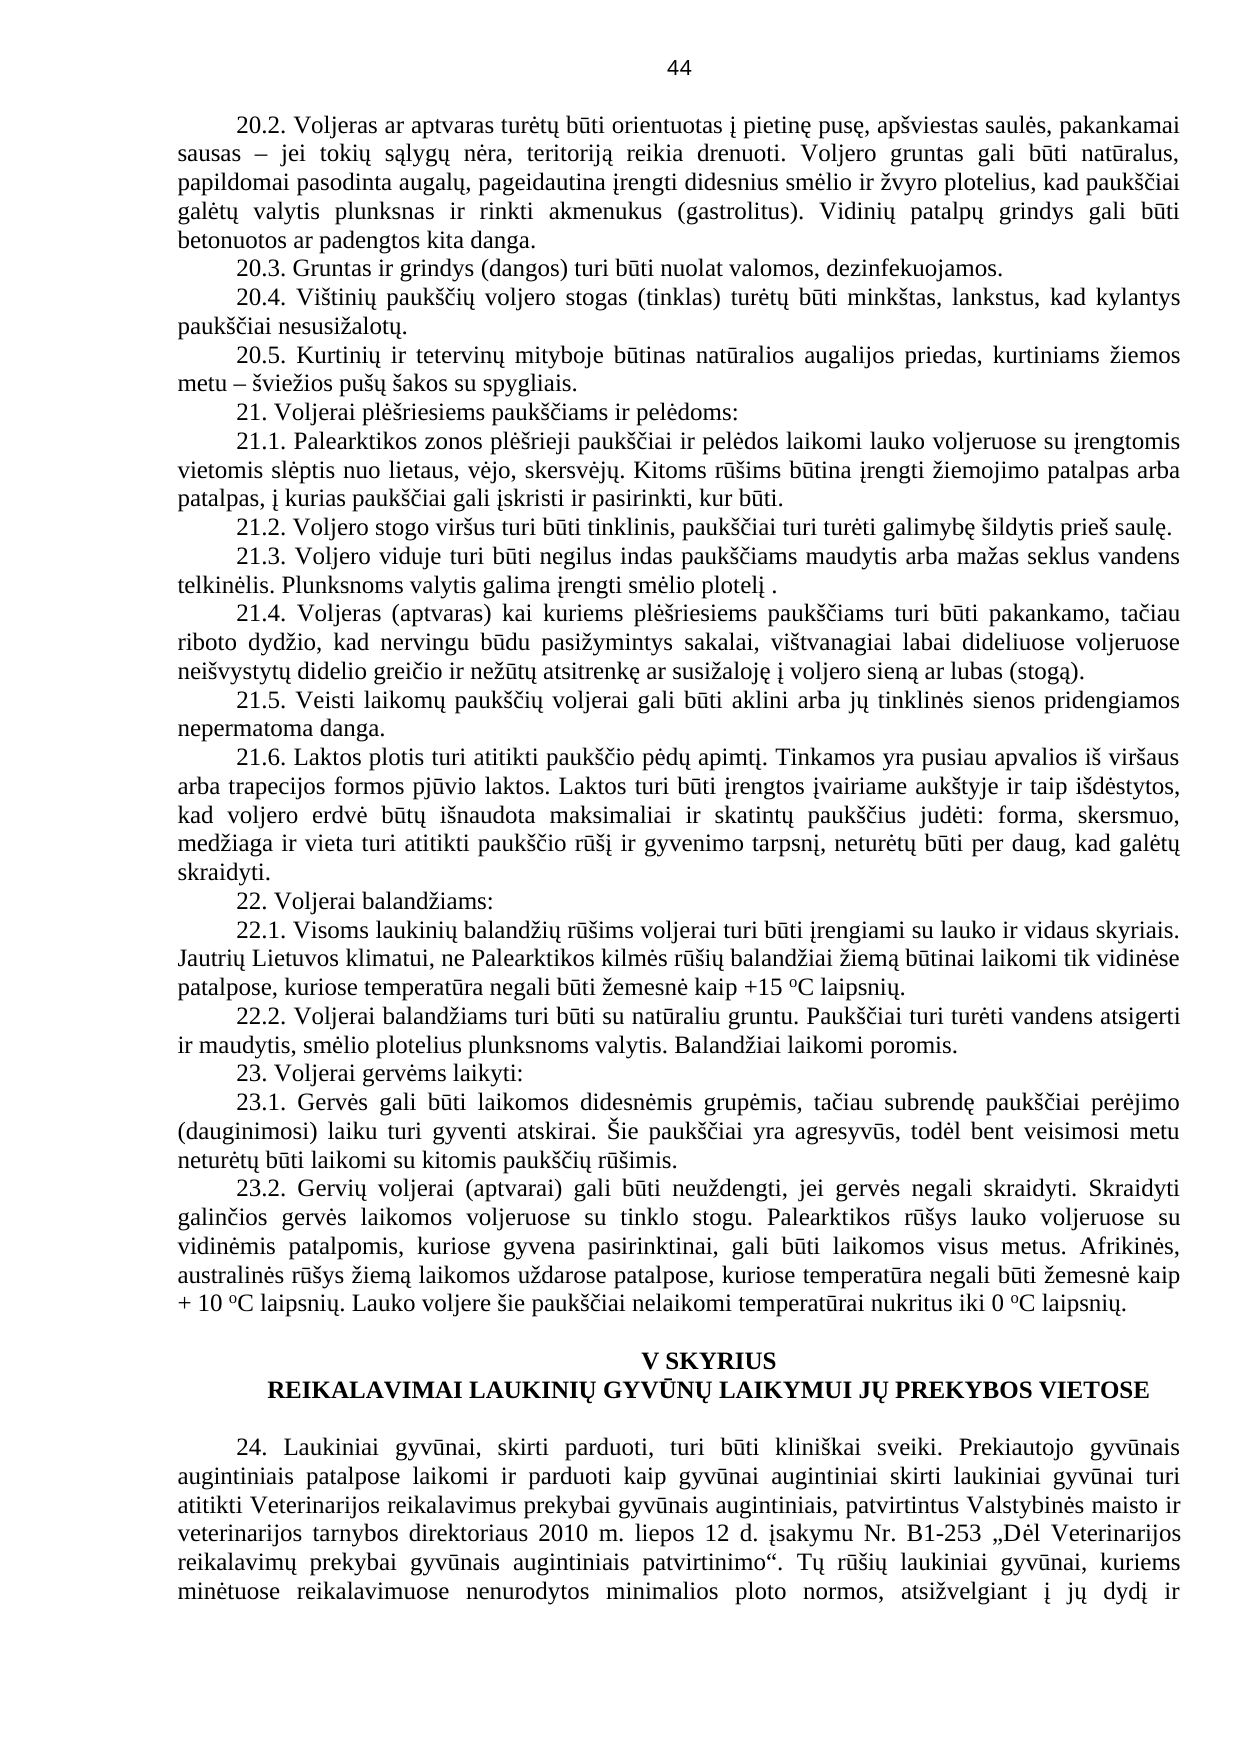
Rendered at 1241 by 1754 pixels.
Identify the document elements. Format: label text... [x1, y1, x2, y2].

text 23.2. Gervių voljerai (aptvarai) gali būti neuždengti, jei gervės negali skraidyti. Skraidyti galinčios gervės laikomos voljeruose su tinklo stogu. Palearktikos rūšys lauko voljeruose su vidinėmis patalpomis, kuriose gyvena pasirinktinai, gali būti laikomos visus metus. Afrikinės, australinės rūšys žiemą laikomos uždarose patalpose, kuriose temperatūra negali būti žemesnė kaip + 10 oC laipsnių. Lauko voljere šie paukščiai nelaikomi temperatūrai nukritus iki 0 oC laipsnių. [177, 1173, 1181, 1317]
text 23. Voljerai gervėms laikyti: [177, 1058, 1181, 1087]
text 21.5. Veisti laikomų paukščių voljerai gali būti aklini arba jų tinklinės sienos pridengiamos nepermatoma danga. [177, 685, 1181, 742]
text 21.4. Voljeras (aptvaras) kai kuriems plėšriesiems paukščiams turi būti pakankamo, tačiau riboto dydžio, kad nervingu būdu pasižymintys sakalai, vištvanagiai labai dideliuose voljeruose neišvystytų didelio greičio ir nežūtų atsitrenkę ar susižaloję į voljero sieną ar lubas (stogą). [177, 598, 1181, 685]
text 22.1. Visoms laukinių balandžių rūšims voljerai turi būti įrengiami su lauko ir vidaus skyriais. Jautrių Lietuvos klimatui, ne Palearktikos kilmės rūšių balandžiai žiemą būtinai laikomi tik vidinėse patalpose, kuriose temperatūra negali būti žemesnė kaip +15 oC laipsnių. [177, 915, 1181, 1001]
text 21. Voljerai plėšriesiems paukščiams ir pelėdoms: [177, 397, 1181, 426]
text REIKALAVIMAI LAUKINIŲ GYVŪNŲ LAIKYMUI JŲ PREKYBOS VIETOSE [177, 1375, 1181, 1403]
text 21.1. Palearktikos zonos plėšrieji paukščiai ir pelėdos laikomi lauko voljeruose su įrengtomis vietomis slėptis nuo lietaus, vėjo, skersvėjų. Kitoms rūšims būtina įrengti žiemojimo patalpas arba patalpas, į kurias paukščiai gali įskristi ir pasirinkti, kur būti. [177, 426, 1181, 512]
text 22. Voljerai balandžiams: [177, 886, 1181, 915]
text 24. Laukiniai gyvūnai, skirti parduoti, turi būti kliniškai sveiki. Prekiautojo gyvūnais augintiniais patalpose laikomi ir parduoti kaip gyvūnai augintiniai skirti laukiniai gyvūnai turi atitikti Veterinarijos reikalavimus prekybai gyvūnais augintiniais, patvirtintus Valstybinės maisto ir veterinarijos tarnybos direktoriaus 2010 m. liepos 12 d. įsakymu Nr. B1-253 „Dėl Veterinarijos reikalavimų prekybai gyvūnais augintiniais patvirtinimo“. Tų rūšių laukiniai gyvūnai, kuriems minėtuose reikalavimuose nenurodytos minimalios ploto normos, atsižvelgiant į jų dydį ir [177, 1432, 1181, 1605]
text 22.2. Voljerai balandžiams turi būti su natūraliu gruntu. Paukščiai turi turėti vandens atsigerti ir maudytis, smėlio plotelius plunksnoms valytis. Balandžiai laikomi poromis. [177, 1001, 1181, 1058]
text 20.5. Kurtinių ir tetervinų mityboje būtinas natūralios augalijos priedas, kurtiniams žiemos metu – šviežios pušų šakos su spygliais. [177, 340, 1181, 397]
text V SKYRIUS [177, 1346, 1181, 1375]
text 20.2. Voljeras ar aptvaras turėtų būti orientuotas į pietinę pusę, apšviestas saulės, pakankamai sausas – jei tokių sąlygų nėra, teritoriją reikia drenuoti. Voljero gruntas gali būti natūralus, papildomai pasodinta augalų, pageidautina įrengti didesnius smėlio ir žvyro plotelius, kad paukščiai galėtų valytis plunksnas ir rinkti akmenukus (gastrolitus). Vidinių patalpų grindys gali būti betonuotos ar padengtos kita danga. [177, 110, 1181, 253]
text 21.3. Voljero viduje turi būti negilus indas paukščiams maudytis arba mažas seklus vandens telkinėlis. Plunksnoms valytis galima įrengti smėlio plotelį . [177, 541, 1181, 598]
text 20.3. Gruntas ir grindys (dangos) turi būti nuolat valomos, dezinfekuojamos. [177, 253, 1181, 282]
text 23.1. Gervės gali būti laikomos didesnėmis grupėmis, tačiau subrendę paukščiai perėjimo (dauginimosi) laiku turi gyventi atskirai. Šie paukščiai yra agresyvūs, todėl bent veisimosi metu neturėtų būti laikomi su kitomis paukščių rūšimis. [177, 1087, 1181, 1173]
text 21.2. Voljero stogo viršus turi būti tinklinis, paukščiai turi turėti galimybę šildytis prieš saulę. [177, 512, 1181, 541]
text 20.4. Vištinių paukščių voljero stogas (tinklas) turėtų būti minkštas, lankstus, kad kylantys paukščiai nesusižalotų. [177, 282, 1181, 340]
text 21.6. Laktos plotis turi atitikti paukščio pėdų apimtį. Tinkamos yra pusiau apvalios iš viršaus arba trapecijos formos pjūvio laktos. Laktos turi būti įrengtos įvairiame aukštyje ir taip išdėstytos, kad voljero erdvė būtų išnaudota maksimaliai ir skatintų paukščius judėti: forma, skersmuo, medžiaga ir vieta turi atitikti paukščio rūšį ir gyvenimo tarpsnį, neturėtų būti per daug, kad galėtų skraidyti. [177, 742, 1181, 886]
